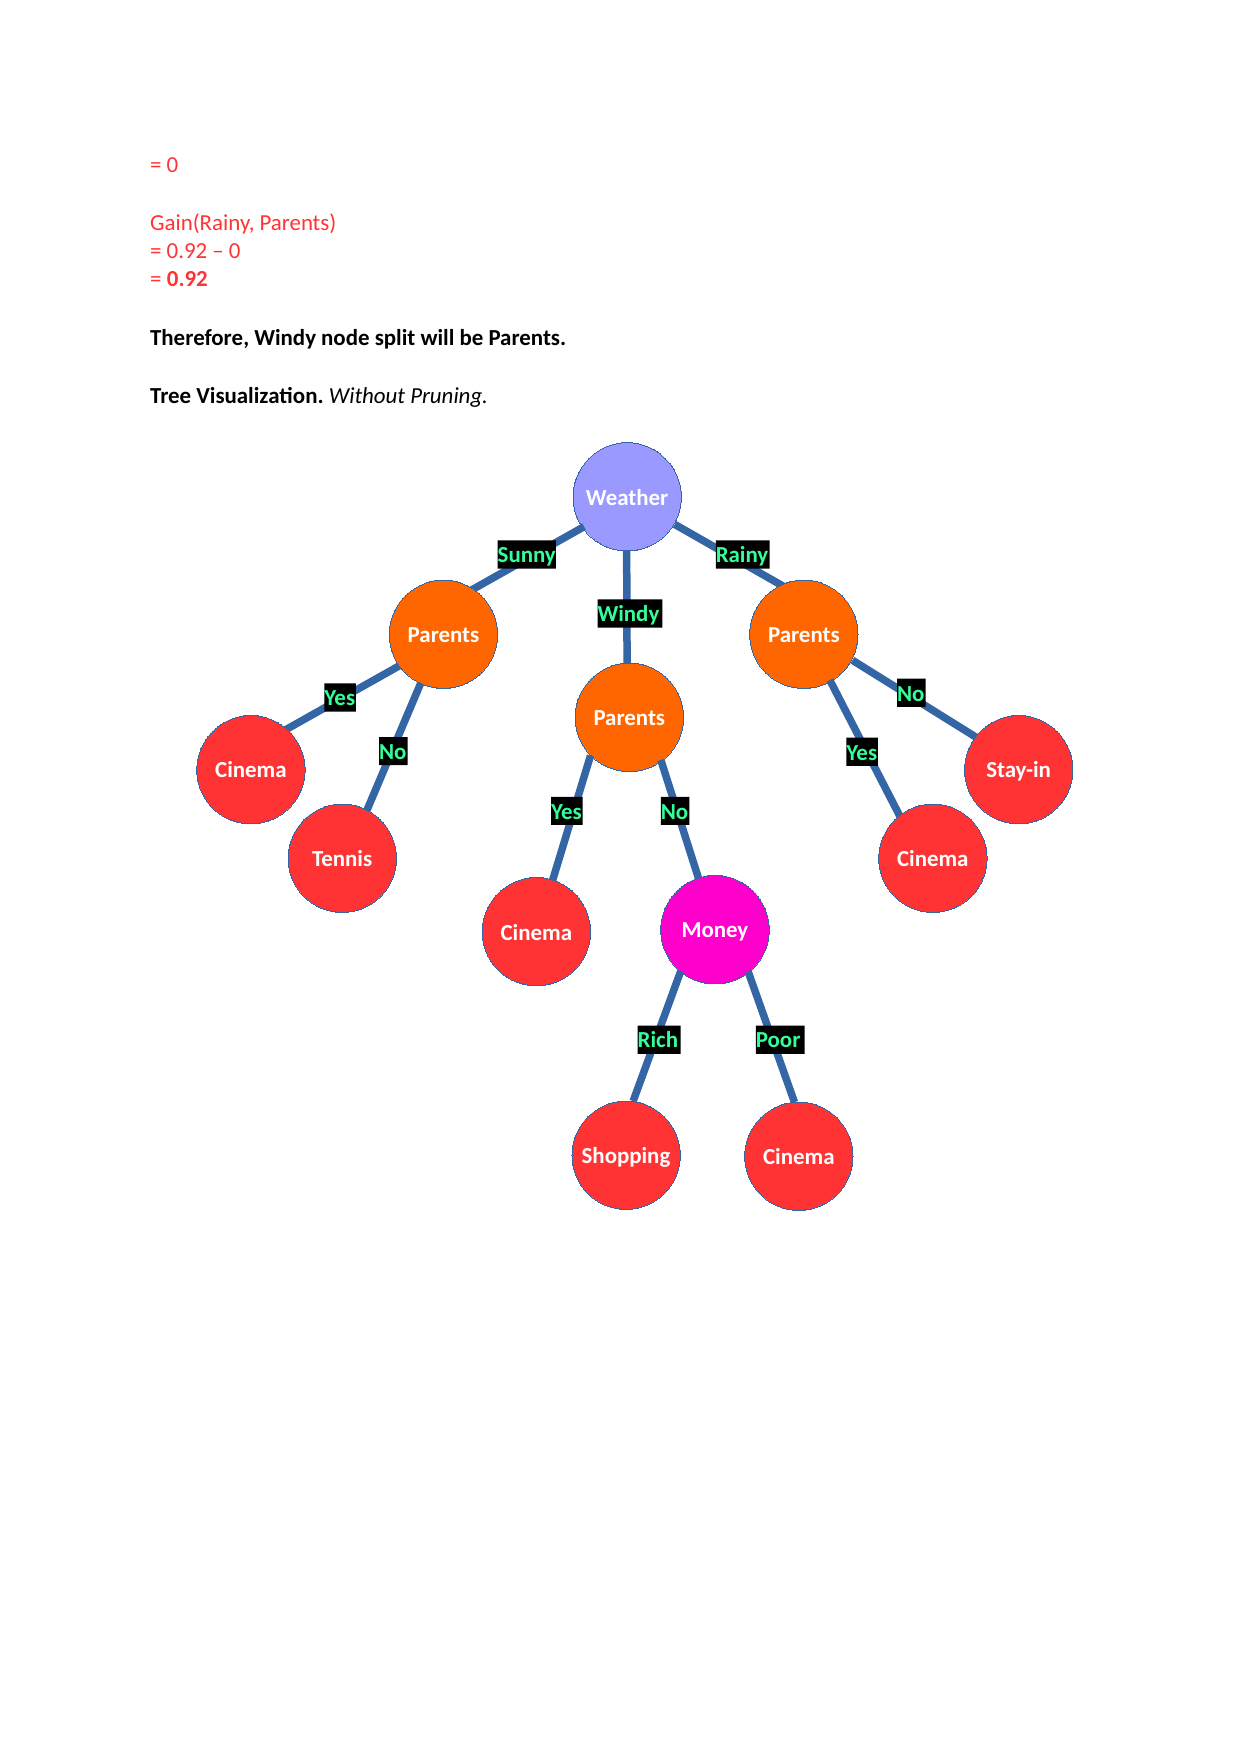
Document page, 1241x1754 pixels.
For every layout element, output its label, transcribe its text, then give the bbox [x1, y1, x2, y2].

text Tree Visualization. Without Pruning. [150, 382, 1090, 410]
text Therefore, Windy node split will be Parents. [150, 323, 1090, 351]
text Gain(Rainy, Parents) [150, 208, 1090, 237]
text = 0.92 [150, 264, 1090, 293]
text = 0.92 – 0 [150, 237, 1090, 264]
text = 0 [150, 150, 1090, 178]
